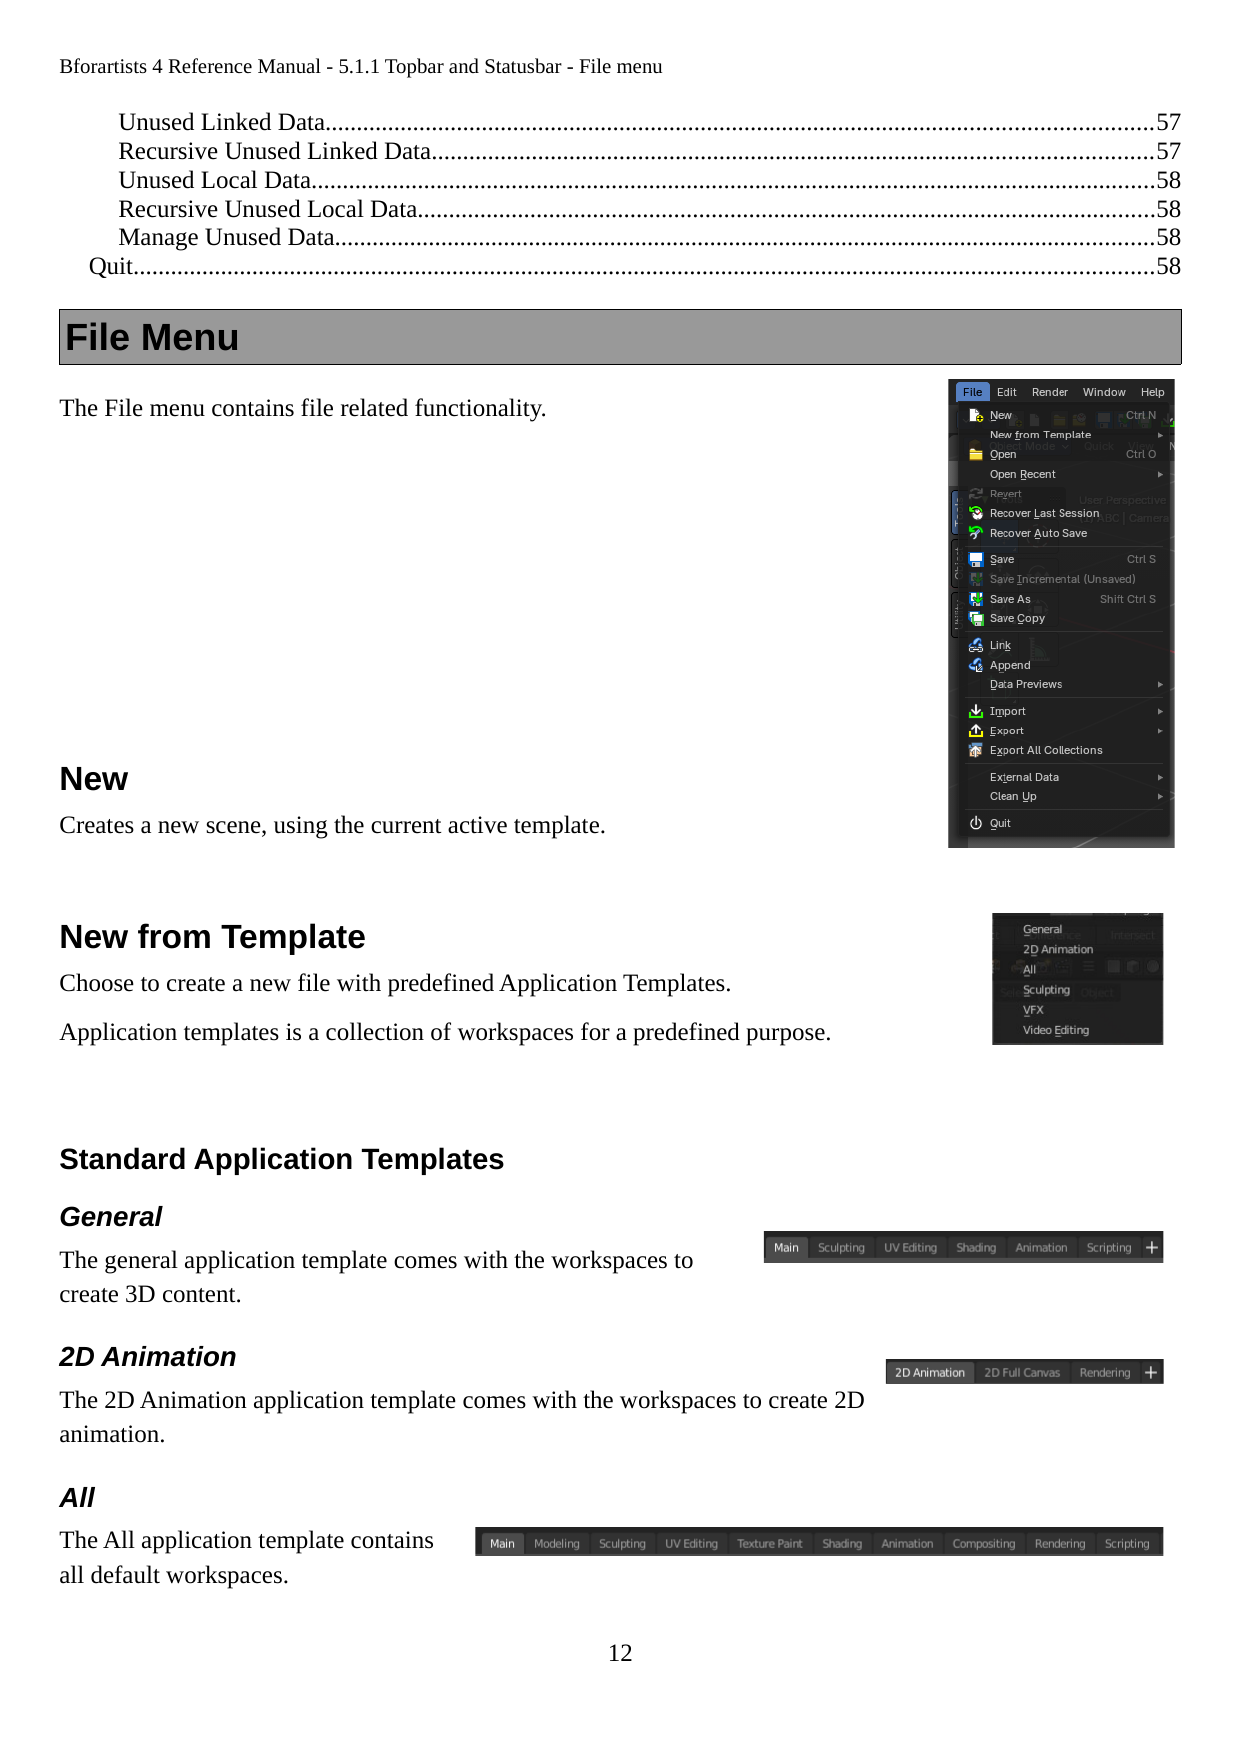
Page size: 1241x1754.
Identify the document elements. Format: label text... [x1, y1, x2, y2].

text Manage Unused Data 58 [118, 222, 1181, 251]
subtitle Standard Application Templates [59, 1142, 1181, 1175]
text Creates a new scene, using the current active template. [59, 810, 948, 838]
text The 2D Animation application template comes with the workspaces to create 2D animation. [59, 1385, 1181, 1448]
subtitle [1175, 759, 1181, 797]
picture [763, 1231, 1164, 1263]
picture [475, 1527, 1164, 1556]
table_header File Menu [60, 310, 1181, 364]
text Unused Linked Data 57 [118, 107, 1181, 136]
text The general application template comes with the workspaces to create 3D content. [59, 1245, 1181, 1308]
text Recursive Unused Local Data 58 [118, 194, 1181, 222]
subtitle General [59, 1200, 1181, 1232]
subtitle [1164, 917, 1181, 956]
text Unused Local Data 58 [118, 165, 1181, 194]
text Choose to create a new file with predefined Application Templates. [59, 968, 992, 997]
text Quit 58 [88, 251, 1181, 280]
picture [992, 913, 1164, 1045]
picture [885, 1359, 1164, 1384]
subtitle New [59, 759, 948, 797]
text The All application template contains all default workspaces. [59, 1526, 1181, 1589]
text The File menu contains file related functionality. [59, 393, 948, 422]
subtitle 2D Animation [59, 1341, 1181, 1373]
subtitle New from Template [59, 917, 992, 956]
picture [948, 379, 1175, 848]
subtitle All [59, 1481, 1181, 1513]
text Recursive Unused Linked Data 57 [118, 136, 1181, 165]
text Application templates is a collection of workspaces for a predefined purpose. [59, 1017, 1181, 1046]
